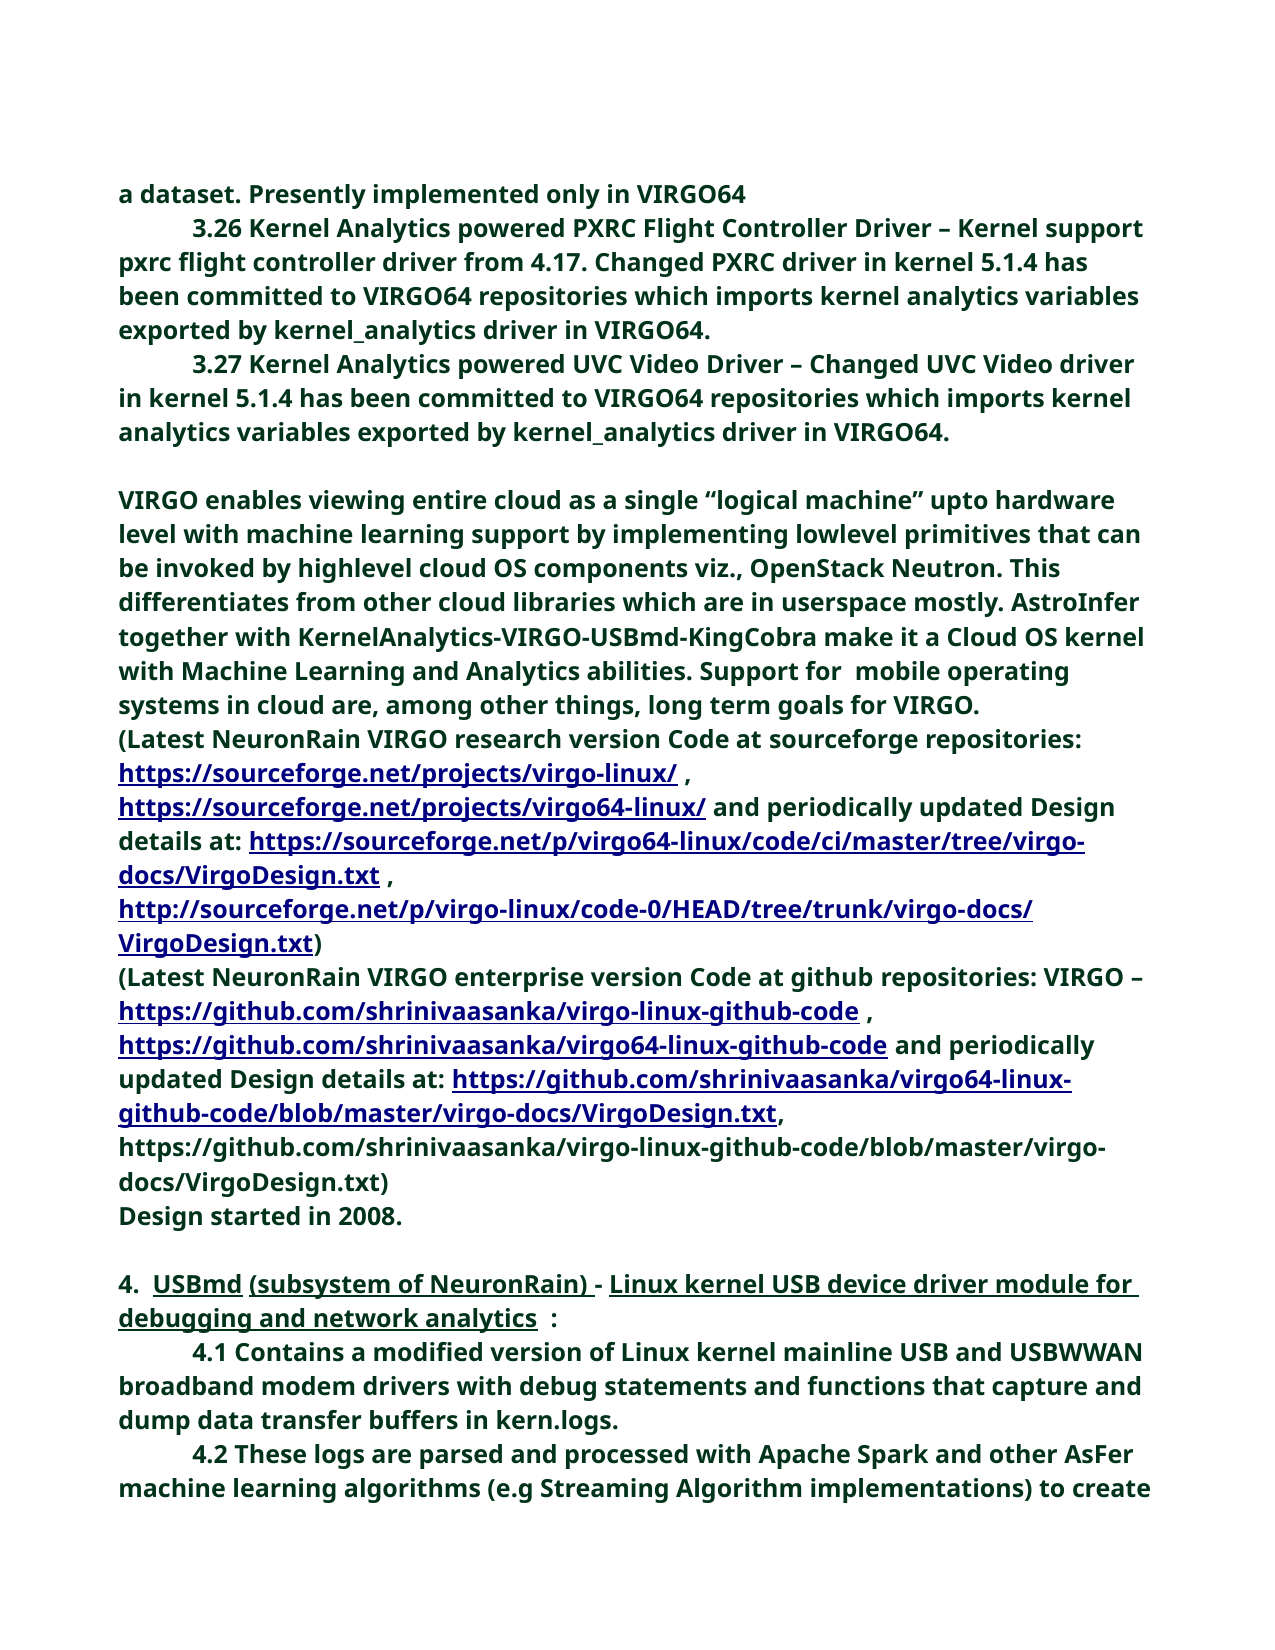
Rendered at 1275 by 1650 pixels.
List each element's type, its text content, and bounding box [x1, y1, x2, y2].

text 3.26 Kernel Analytics powered PXRC Flight Controller Driver – Kernel support pxrc flight controller driver from 4.17. Changed PXRC driver in kernel 5.1.4 has been committed to VIRGO64 repositories which imports kernel analytics variables exported by kernel_analytics driver in VIRGO64. [118, 210, 1157, 347]
text 4.1 Contains a modified version of Linux kernel mainline USB and USBWWAN broadband modem drivers with debug statements and functions that capture and dump data transfer buffers in kern.logs. [118, 1334, 1157, 1437]
text 4.2 These logs are parsed and processed with Apache Spark and other AsFer machine learning algorithms (e.g Streaming Algorithm implementations) to create [118, 1437, 1157, 1505]
text VIRGO enables viewing entire cloud as a single “logical machine” upto hardware level with machine learning support by implementing lowlevel primitives that can be invoked by highlevel cloud OS components viz., OpenStack Neutron. This differentiates from other cloud libraries which are in userspace mostly. AstroInfer together with KernelAnalytics-VIRGO-USBmd-KingCobra make it a Cloud OS kernel with Machine Learning and Analytics abilities. Support for mobile operating systems in cloud are, among other things, long term goals for VIRGO. [118, 483, 1157, 721]
text (Latest NeuronRain VIRGO research version Code at sourceforge repositories: https://sourceforge.net/projects/virgo-linux/ , https://sourceforge.net/projects/virgo64-linux/ and periodically updated Design details at: https://sourceforge.net/p/virgo64-linux/code/ci/master/tree/virgo-docs/VirgoDesign.txt , http://sourceforge.net/p/virgo-linux/code-0/HEAD/tree/trunk/virgo-docs/VirgoDesign.txt) [118, 721, 1157, 960]
text 3.27 Kernel Analytics powered UVC Video Driver – Changed UVC Video driver in kernel 5.1.4 has been committed to VIRGO64 repositories which imports kernel analytics variables exported by kernel_analytics driver in VIRGO64. [118, 347, 1157, 449]
text (Latest NeuronRain VIRGO enterprise version Code at github repositories: VIRGO – https://github.com/shrinivaasanka/virgo-linux-github-code , https://github.com/shrinivaasanka/virgo64-linux-github-code and periodically updated Design details at: https://github.com/shrinivaasanka/virgo64-linux-github-code/blob/master/virgo-docs/VirgoDesign.txt, https://github.com/shrinivaasanka/virgo-linux-github-code/blob/master/virgo-docs/VirgoDesign.txt) [118, 960, 1157, 1198]
text a dataset. Presently implemented only in VIRGO64 [118, 176, 1157, 210]
text Design started in 2008. [118, 1198, 1157, 1232]
text 4. USBmd (subsystem of NeuronRain) - Linux kernel USB device driver module for debugging and network analytics : [118, 1266, 1157, 1334]
